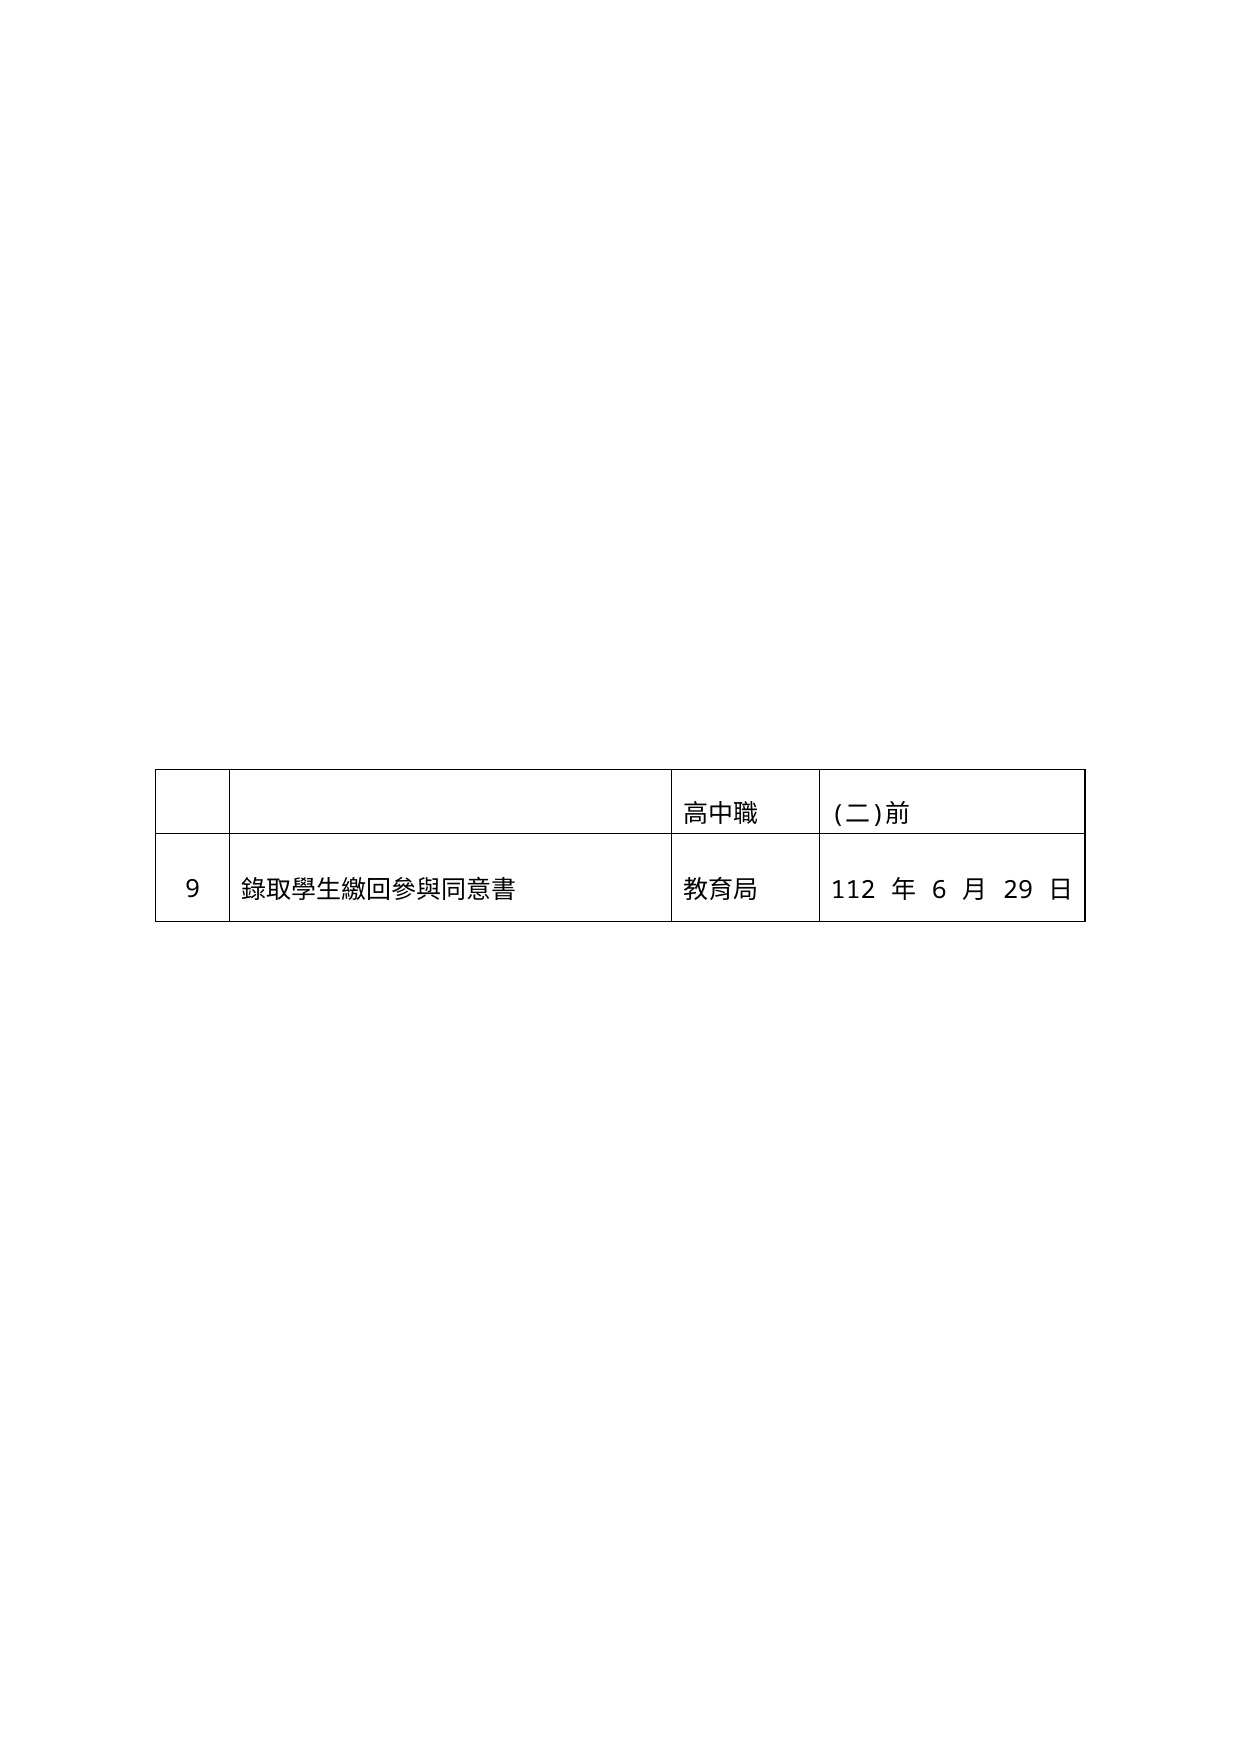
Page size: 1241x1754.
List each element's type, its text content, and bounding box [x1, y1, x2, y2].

table_cell 112年6月29日 [820, 834, 1084, 921]
table_cell 高中職 [672, 770, 819, 832]
table_cell (二)前 [820, 770, 1084, 832]
table_cell [230, 770, 671, 832]
table_cell 9 [156, 834, 229, 921]
table_cell 錄取學生繳回參與同意書 [230, 834, 671, 921]
table_cell [156, 770, 229, 832]
table_cell 教育局 [672, 834, 819, 921]
